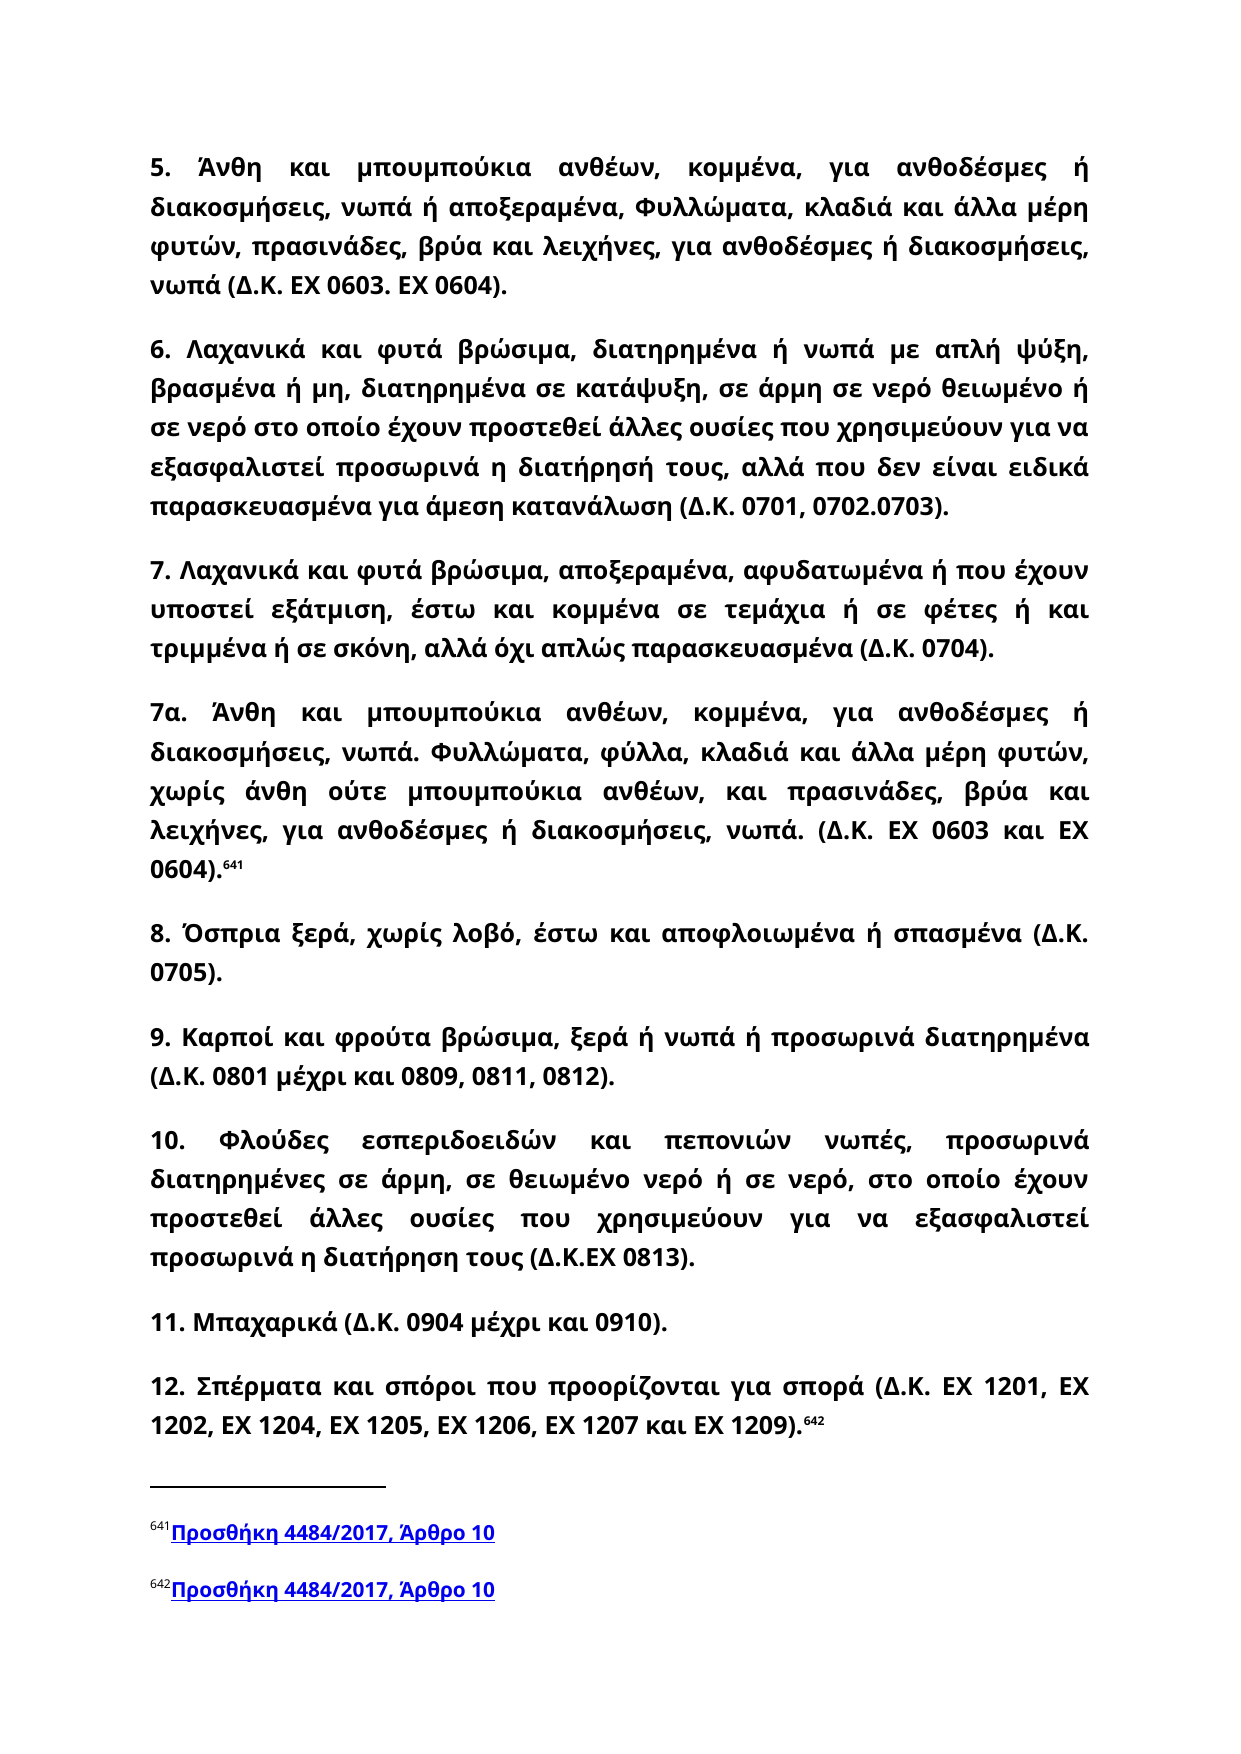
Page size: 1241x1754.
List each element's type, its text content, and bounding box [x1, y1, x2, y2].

text 9. Καρποί και φρούτα βρώσιμα, ξερά ή νωπά ή προσωρινά διατηρημένα (Δ.Κ. 0801 μέχρι και 0809, 0811, 0812). [150, 1019, 1090, 1092]
text 11. Μπαχαρικά (Δ.Κ. 0904 μέχρι και 0910). [150, 1304, 1090, 1338]
text Προσθήκη 4484/2017, Άρθρο 10 [150, 1576, 1090, 1604]
text 8. Όσπρια ξερά, χωρίς λοβό, έστω και αποφλοιωμένα ή σπασμένα (Δ.Κ. 0705). [150, 916, 1090, 989]
text 10. Φλούδες εσπεριδοειδών και πεπονιών νωπές, προσωρινά διατηρημένες σε άρμη, σε θειωμένο νερό ή σε νερό, στο οποίο έχουν προστεθεί άλλες ουσίες που χρησιμεύουν για να εξασφαλιστεί προσωρινά η διατήρηση τους (Δ.Κ.ΕΧ 0813). [150, 1122, 1090, 1274]
text 5. Άνθη και μπουμπούκια ανθέων, κομμένα, για ανθοδέσμες ή διακοσμήσεις, νωπά ή αποξεραμένα, Φυλλώματα, κλαδιά και άλλα μέρη φυτών, πρασινάδες, βρύα και λειχήνες, για ανθοδέσμες ή διακοσμήσεις, νωπά (Δ.Κ. ΕΧ 0603. ΕΧ 0604). [150, 150, 1090, 302]
text 7α. Άνθη και μπουμπούκια ανθέων, κομμένα, για ανθοδέσμες ή διακοσμήσεις, νωπά. Φυλλώματα, φύλλα, κλαδιά και άλλα μέρη φυτών, χωρίς άνθη ούτε μπουμπούκια ανθέων, και πρασινάδες, βρύα και λειχήνες, για ανθοδέσμες ή διακοσμήσεις, νωπά. (Δ.Κ. ΕΧ 0603 και ΕΧ 0604). [150, 695, 1090, 886]
text 7. Λαχανικά και φυτά βρώσιμα, αποξεραμένα, αφυδατωμένα ή που έχουν υποστεί εξάτμιση, έστω και κομμένα σε τεμάχια ή σε φέτες ή και τριμμένα ή σε σκόνη, αλλά όχι απλώς παρασκευασμένα (Δ.Κ. 0704). [150, 552, 1090, 665]
text Προσθήκη 4484/2017, Άρθρο 10 [150, 1518, 1090, 1546]
text 6. Λαχανικά και φυτά βρώσιμα, διατηρημένα ή νωπά με απλή ψύξη, βρασμένα ή μη, διατηρημένα σε κατάψυξη, σε άρμη σε νερό θειωμένο ή σε νερό στο οποίο έχουν προστεθεί άλλες ουσίες που χρησιμεύουν για να εξασφαλιστεί προσωρινά η διατήρησή τους, αλλά που δεν είναι ειδικά παρασκευασμένα για άμεση κατανάλωση (Δ.Κ. 0701, 0702.0703). [150, 332, 1090, 522]
text 12. Σπέρματα και σπόροι που προορίζονται για σπορά (Δ.Κ. ΕΧ 1201, ΕΧ 1202, ΕΧ 1204, ΕΧ 1205, ΕΧ 1206, ΕΧ 1207 και ΕΧ 1209). [150, 1368, 1090, 1442]
